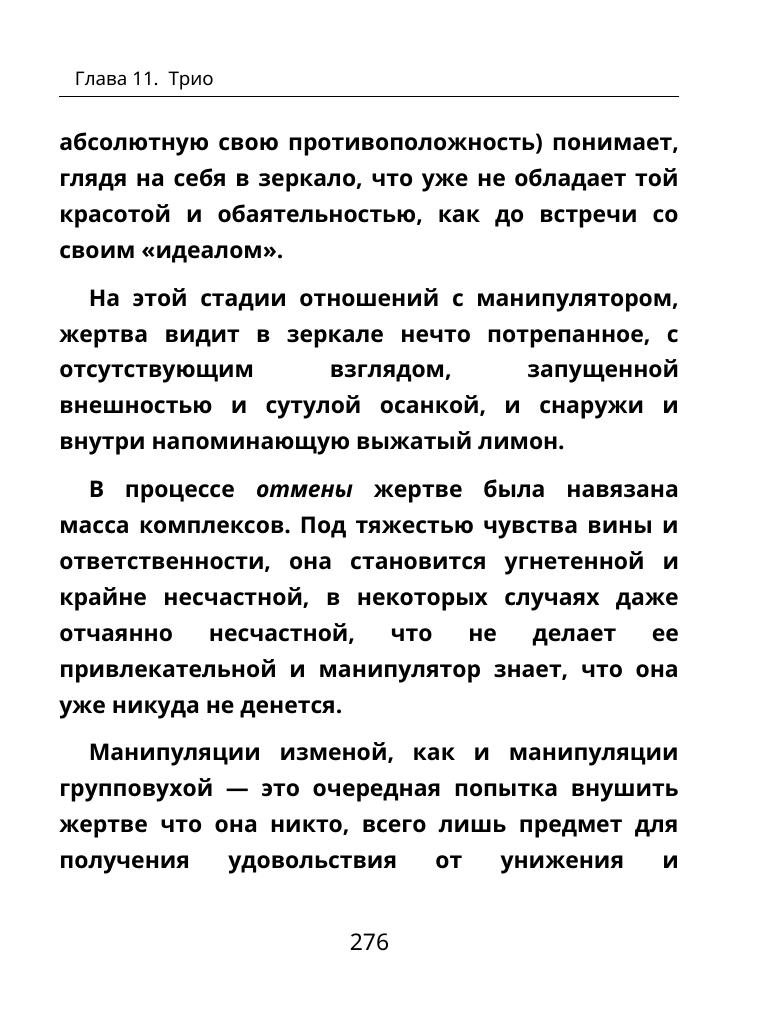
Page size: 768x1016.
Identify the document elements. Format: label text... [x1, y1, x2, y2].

text абсолютную свою противоположность) понимает, глядя на себя в зеркало, что уже не обладает той красотой и обаятельностью, как до встречи со своим «идеалом». [59, 126, 679, 265]
text В процессе отмены жертве была навязана масса комплексов. Под тяжестью чувства вины и ответственности, она становится угнетенной и крайне несчастной, в некоторых случаях даже отчаянно несчастной, что не делает ее привлекательной и манипулятор знает, что она уже никуда не денется. [59, 473, 679, 720]
text На этой стадии отношений с манипулятором, жертва видит в зеркале нечто потрепанное, с отсутствующим взглядом, запущенной внешностью и сутулой осанкой, и снаружи и внутри напоминающую выжатый лимон. [59, 282, 679, 457]
text Манипуляции изменой, как и манипуляции групповухой — это очередная попытка внушить жертве что она никто, всего лишь предмет для получения удовольствия от унижения и [59, 736, 679, 875]
